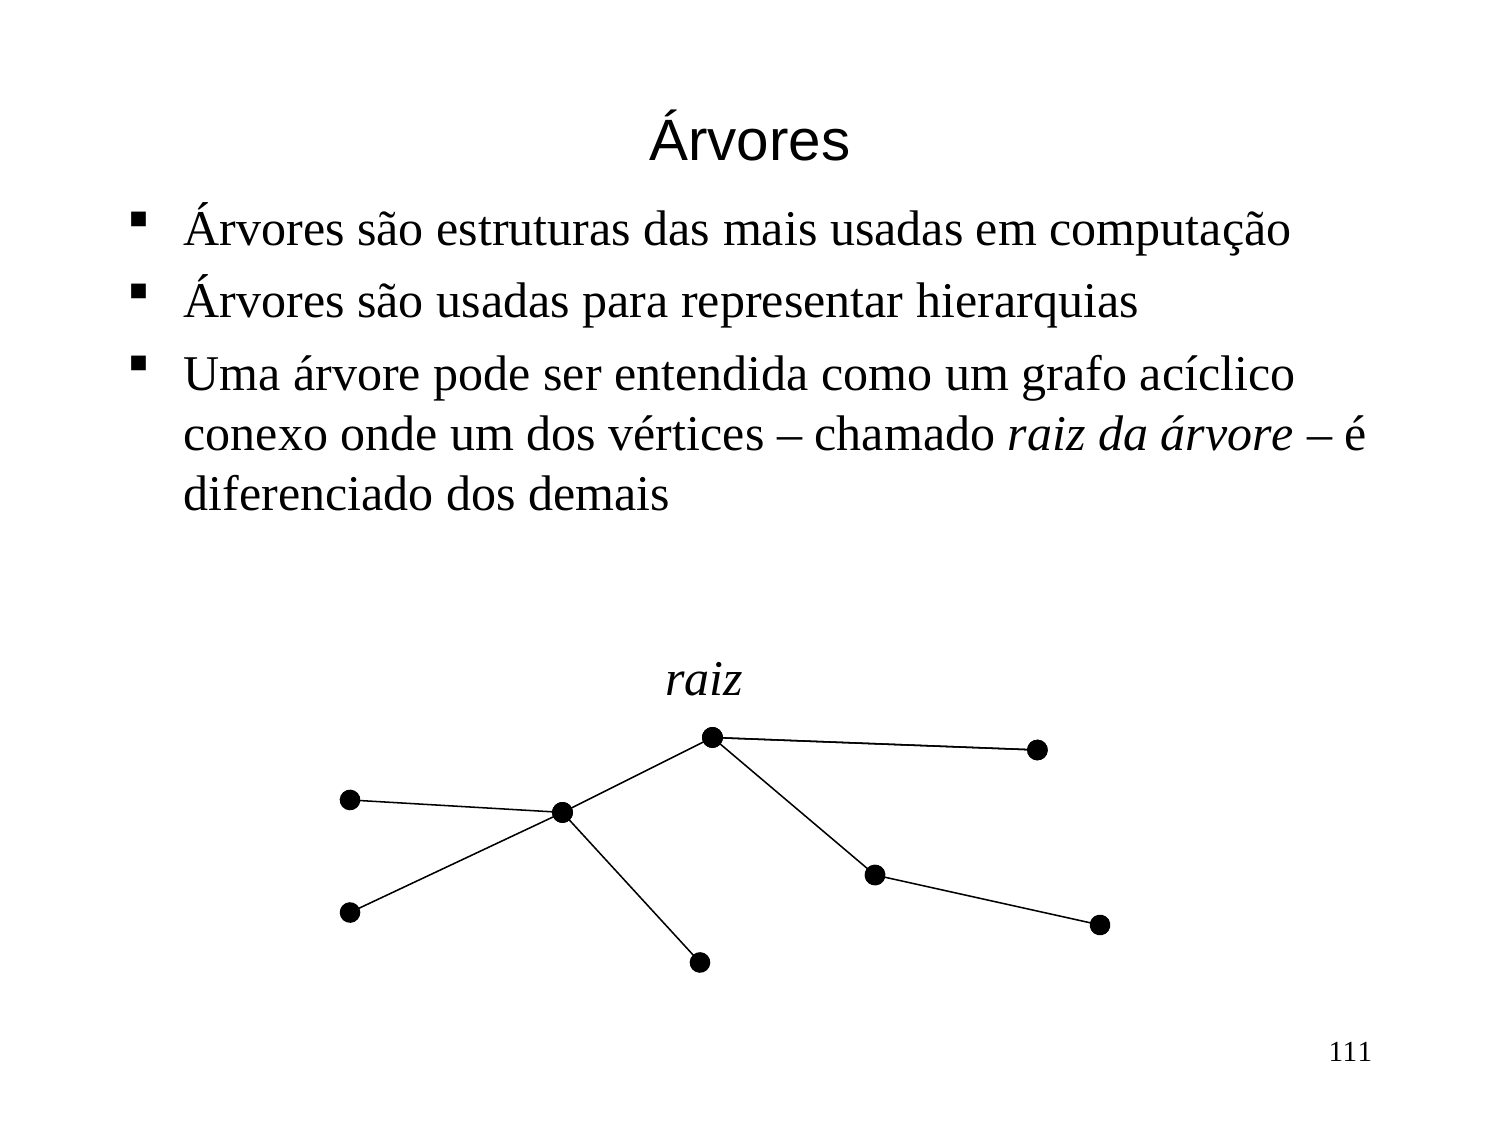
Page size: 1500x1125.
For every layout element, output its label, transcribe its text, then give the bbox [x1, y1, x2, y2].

text_box raiz [650, 637, 758, 713]
list Árvores são estruturas das mais usadas em computação Árvores são usadas para representar hierarquias Uma árvore pode ser entendida como um grafo acíclico conexo onde um dos vértices – chamado raiz da árvore – é diferenciado dos demais [112, 187, 1388, 1000]
title Árvores [112, 99, 1388, 175]
